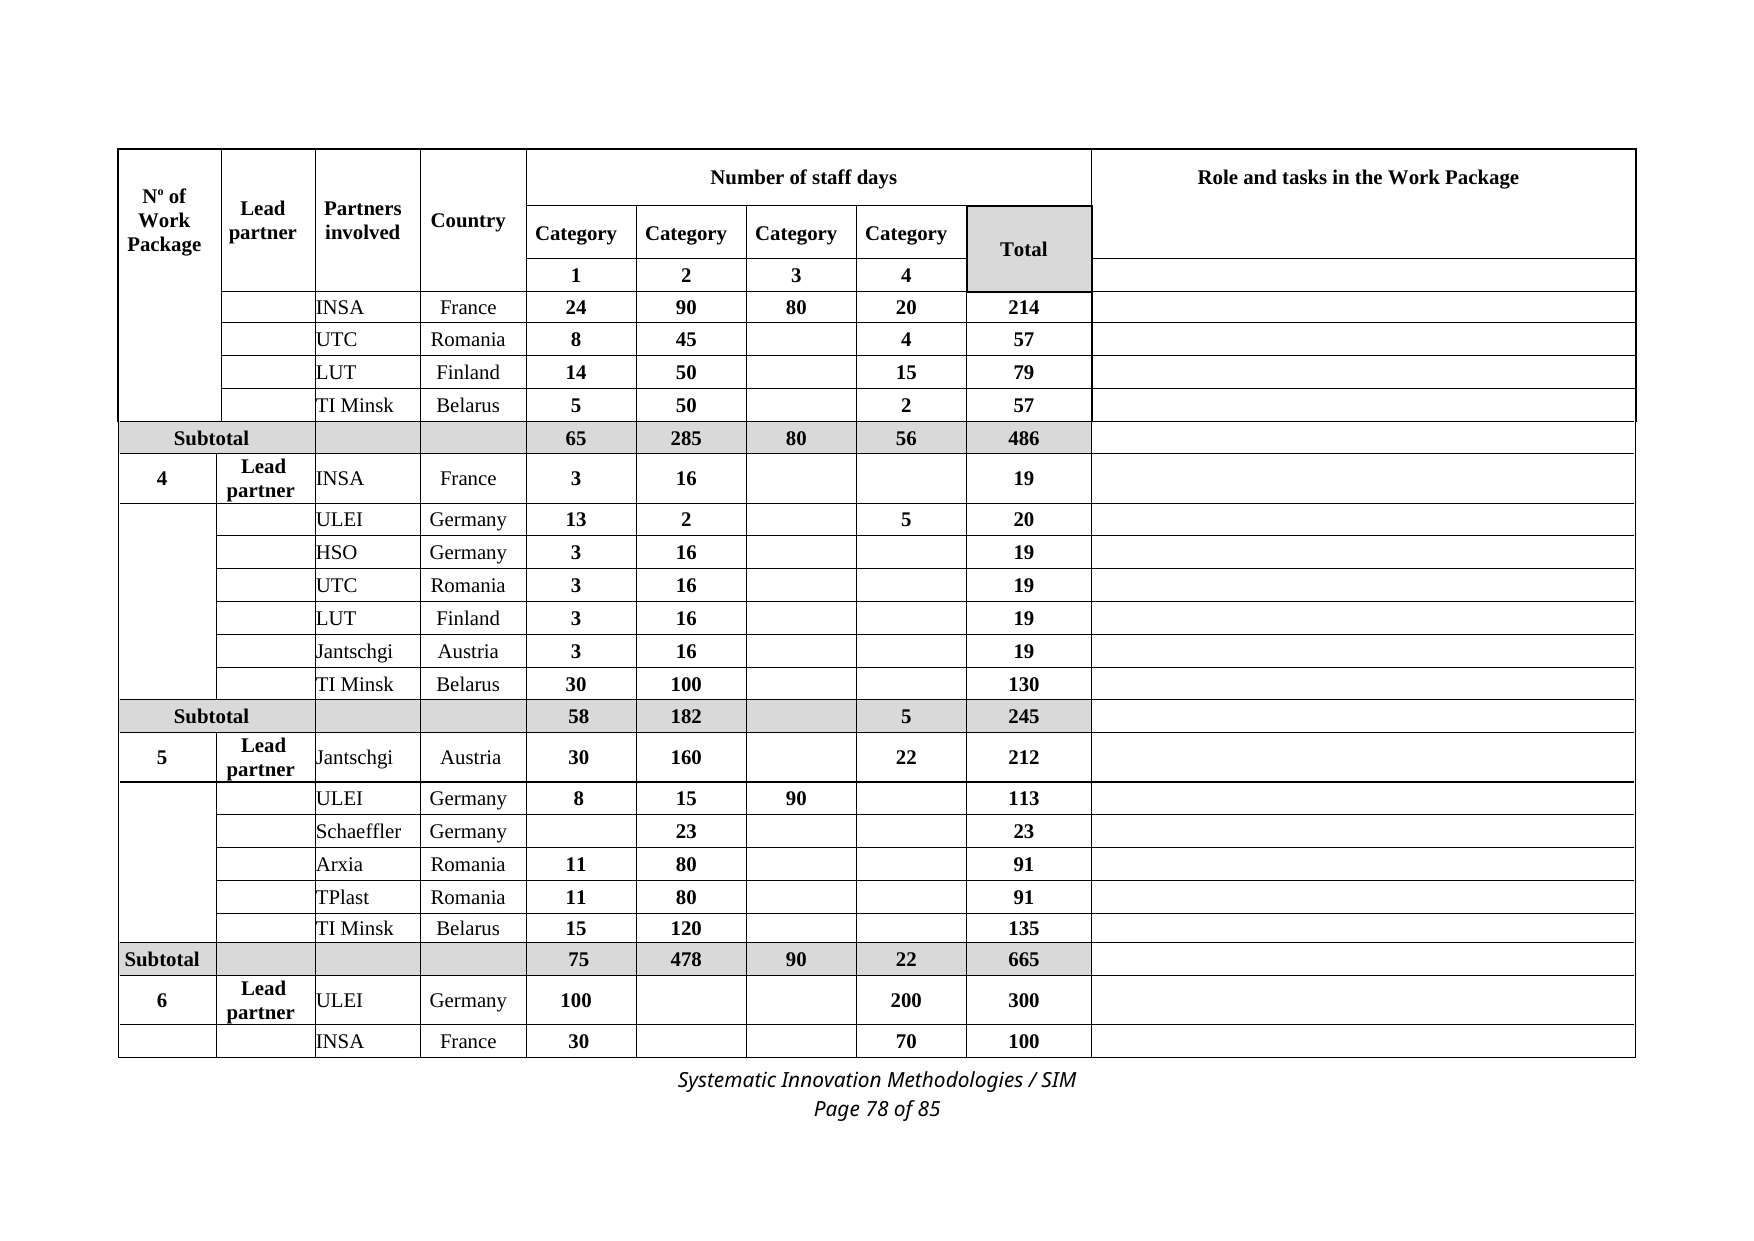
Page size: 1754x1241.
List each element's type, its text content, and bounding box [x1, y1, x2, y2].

table_cell Lead partner [217, 733, 315, 781]
table_cell Belarus [421, 668, 526, 699]
table_cell INSA [316, 1025, 420, 1057]
table_cell Finland [421, 602, 526, 634]
table_cell Germany [421, 815, 526, 847]
table_cell 70 [857, 1025, 966, 1057]
table_cell [222, 356, 315, 388]
table_cell [747, 815, 856, 847]
table_cell Romania [421, 848, 526, 880]
table_cell 3 [527, 602, 636, 634]
table_cell Jantschgi [316, 733, 420, 781]
table_cell Category [747, 206, 856, 258]
table_cell 665 [967, 943, 1091, 975]
table_cell [217, 569, 315, 601]
table_cell 45 [637, 323, 746, 355]
table_cell France [421, 292, 526, 322]
table_cell 13 [527, 504, 636, 535]
table_cell [747, 602, 856, 634]
table_cell 486 [967, 422, 1091, 453]
table_cell 57 [967, 323, 1091, 355]
table_cell 5 [119, 733, 216, 781]
table_cell 8 [527, 783, 636, 814]
table_cell [217, 881, 315, 913]
table_cell 100 [527, 976, 636, 1024]
table_cell [1092, 1024, 1635, 1057]
table_cell ULEI [316, 504, 420, 535]
table_cell [1092, 880, 1635, 913]
table_cell [119, 388, 221, 421]
table_cell 160 [637, 733, 746, 781]
table_cell 478 [637, 943, 746, 975]
table_cell 4 [857, 259, 966, 291]
table_cell Romania [421, 569, 526, 601]
table_cell 19 [967, 635, 1091, 667]
table_cell LUT [316, 602, 420, 634]
table_cell [747, 356, 856, 388]
table_cell 23 [637, 815, 746, 847]
table_cell [1093, 356, 1635, 388]
table_cell [1092, 732, 1635, 781]
table_cell Total [968, 207, 1091, 291]
table_cell Category [637, 206, 746, 258]
table_cell [217, 783, 315, 814]
table_cell 2 [637, 504, 746, 535]
table_cell Germany [421, 536, 526, 568]
table_cell 182 [637, 700, 746, 732]
table_cell [1092, 421, 1635, 453]
table_cell 16 [637, 569, 746, 601]
table_cell [217, 1025, 315, 1057]
table_cell Subtotal [119, 700, 315, 732]
table_header Lead partner [222, 150, 315, 291]
table_cell [316, 422, 420, 453]
table_cell 50 [637, 356, 746, 388]
table_cell UTC [316, 569, 420, 601]
table_cell [857, 454, 966, 502]
table_cell TI Minsk [316, 914, 420, 942]
table_cell HSO [316, 536, 420, 568]
table_cell [1092, 699, 1635, 732]
table_cell [316, 700, 420, 732]
table_cell 3 [527, 454, 636, 502]
table_cell 3 [527, 635, 636, 667]
table_cell [637, 976, 746, 1024]
table_cell UTC [316, 323, 420, 355]
table_cell [747, 323, 856, 355]
table_cell [1092, 781, 1635, 814]
table_cell Belarus [421, 914, 526, 942]
table_cell 16 [637, 635, 746, 667]
table_cell [1093, 323, 1635, 355]
table_cell [857, 914, 966, 942]
table_cell [857, 881, 966, 913]
table_cell Romania [421, 881, 526, 913]
table_cell [857, 602, 966, 634]
table_cell 23 [967, 815, 1091, 847]
table_cell 120 [637, 914, 746, 942]
table_cell [747, 700, 856, 732]
table_cell Category [527, 206, 636, 258]
table_cell [119, 291, 221, 388]
table_cell [421, 422, 526, 453]
table_cell 5 [857, 504, 966, 535]
table_cell 90 [637, 292, 746, 322]
table_cell 2 [857, 389, 966, 421]
table_cell Austria [421, 635, 526, 667]
table_cell 130 [967, 668, 1091, 699]
table_cell TI Minsk [316, 668, 420, 699]
table_cell [119, 782, 216, 942]
table_cell Lead partner [217, 454, 315, 502]
table_header Number of staff days [527, 150, 1091, 205]
table_cell [857, 848, 966, 880]
table_cell 15 [527, 914, 636, 942]
table_cell Jantschgi [316, 635, 420, 667]
table_cell France [421, 1025, 526, 1057]
table_cell 4 [857, 323, 966, 355]
table_cell 214 [967, 293, 1091, 322]
table_cell TPlast [316, 881, 420, 913]
table_cell [747, 504, 856, 535]
table_cell [1092, 814, 1635, 847]
table_cell 20 [967, 504, 1091, 535]
table_cell 3 [527, 569, 636, 601]
table_cell 113 [967, 783, 1091, 814]
table_cell [857, 536, 966, 568]
table_cell 2 [637, 259, 746, 291]
table_cell [747, 914, 856, 942]
table_cell 11 [527, 881, 636, 913]
table_cell 90 [747, 943, 856, 975]
table_cell 50 [637, 389, 746, 421]
table_cell [217, 815, 315, 847]
table_cell Austria [421, 733, 526, 781]
table_cell Subtotal [119, 422, 315, 453]
table_cell 15 [637, 783, 746, 814]
table_cell [1092, 601, 1635, 634]
table_cell Belarus [421, 389, 526, 421]
table_cell 20 [857, 292, 966, 322]
table_cell 57 [967, 389, 1091, 421]
table_cell TI Minsk [316, 389, 420, 421]
table_cell 80 [747, 422, 856, 453]
table_cell [316, 943, 420, 975]
table_cell 8 [527, 323, 636, 355]
table_cell [1092, 847, 1635, 880]
table_cell [421, 700, 526, 732]
table_cell Arxia [316, 848, 420, 880]
table_cell [747, 635, 856, 667]
table_cell [747, 976, 856, 1024]
table_cell [637, 1025, 746, 1057]
table_cell 79 [967, 356, 1091, 388]
table_cell [747, 881, 856, 913]
table_cell [119, 504, 216, 699]
table_cell [1092, 453, 1635, 502]
table_cell 30 [527, 733, 636, 781]
table_cell [1092, 975, 1635, 1024]
table_header Partners involved [316, 150, 420, 291]
table_cell [857, 668, 966, 699]
table_cell 135 [967, 914, 1091, 942]
table_cell 285 [637, 422, 746, 453]
table_cell 24 [527, 292, 636, 322]
table_cell 4 [119, 454, 216, 502]
table_cell Romania [421, 323, 526, 355]
table_cell 80 [637, 848, 746, 880]
table_cell [217, 536, 315, 568]
table_cell 75 [527, 943, 636, 975]
table_cell [747, 668, 856, 699]
table_cell [119, 1025, 216, 1057]
table_cell 80 [637, 881, 746, 913]
table_cell [747, 1025, 856, 1057]
table_cell 16 [637, 536, 746, 568]
table_cell 30 [527, 668, 636, 699]
table_cell 1 [527, 259, 636, 291]
table_cell [217, 943, 315, 975]
table_cell 300 [967, 976, 1091, 1024]
table_cell 5 [857, 700, 966, 732]
table_cell 15 [857, 356, 966, 388]
table_cell 80 [747, 292, 856, 322]
table_cell [1093, 292, 1635, 322]
table_cell ULEI [316, 976, 420, 1024]
table_cell [747, 536, 856, 568]
table_cell 65 [527, 422, 636, 453]
table_cell [1092, 535, 1635, 568]
table_cell LUT [316, 356, 420, 388]
table_cell [1092, 667, 1635, 699]
table_cell [747, 389, 856, 421]
table_cell [527, 815, 636, 847]
table_cell Finland [421, 356, 526, 388]
table_cell [1093, 205, 1635, 258]
table_cell [857, 635, 966, 667]
table_cell [421, 943, 526, 975]
table_cell 91 [967, 881, 1091, 913]
table_cell 5 [527, 389, 636, 421]
table_cell 22 [857, 733, 966, 781]
table_cell Germany [421, 504, 526, 535]
table_cell 58 [527, 700, 636, 732]
table_cell 212 [967, 733, 1091, 781]
table_cell 91 [967, 848, 1091, 880]
table_cell [857, 815, 966, 847]
table_header Country [421, 150, 526, 291]
table_cell 16 [637, 602, 746, 634]
table_cell 19 [967, 454, 1091, 502]
table_cell 30 [527, 1025, 636, 1057]
table_cell [747, 848, 856, 880]
table_cell [217, 914, 315, 942]
table_cell [1092, 634, 1635, 667]
table_cell Germany [421, 783, 526, 814]
table_cell [222, 389, 315, 421]
table_cell 16 [637, 454, 746, 502]
table_cell [747, 569, 856, 601]
table_cell [1093, 389, 1635, 421]
table_cell [1092, 942, 1635, 975]
table_cell 19 [967, 569, 1091, 601]
table_cell 200 [857, 976, 966, 1024]
table_cell 3 [747, 259, 856, 291]
table_cell [1092, 913, 1635, 942]
table_cell Germany [421, 976, 526, 1024]
table_header Role and tasks in the Work Package [1092, 150, 1635, 205]
table_cell 11 [527, 848, 636, 880]
table_cell [1092, 568, 1635, 601]
table_cell France [421, 454, 526, 502]
table_cell 19 [967, 536, 1091, 568]
table_cell [217, 602, 315, 634]
table_cell [1093, 259, 1635, 291]
table_cell 22 [857, 943, 966, 975]
table_cell 100 [637, 668, 746, 699]
table_cell [217, 668, 315, 699]
table_cell 56 [857, 422, 966, 453]
table_cell 19 [967, 602, 1091, 634]
table_cell [222, 292, 315, 322]
table_cell Subtotal [119, 943, 216, 975]
table_cell 3 [527, 536, 636, 568]
table_cell 14 [527, 356, 636, 388]
table_cell ULEI [316, 783, 420, 814]
table_cell [857, 569, 966, 601]
table_cell 245 [967, 700, 1091, 732]
table_cell Category [857, 206, 966, 258]
table_header No of Work Package [119, 150, 221, 291]
table_cell [217, 504, 315, 535]
table_cell [857, 783, 966, 814]
table_cell [747, 454, 856, 502]
table_cell [1092, 503, 1635, 535]
table_cell INSA [316, 454, 420, 502]
table_cell Lead partner [217, 976, 315, 1024]
table_cell [747, 733, 856, 781]
table_cell Schaeffler [316, 815, 420, 847]
table_cell 100 [967, 1025, 1091, 1057]
table_cell 90 [747, 783, 856, 814]
table_cell [217, 848, 315, 880]
table_cell [217, 635, 315, 667]
table_cell 6 [119, 976, 216, 1024]
table_cell [222, 323, 315, 355]
table_cell INSA [316, 292, 420, 322]
